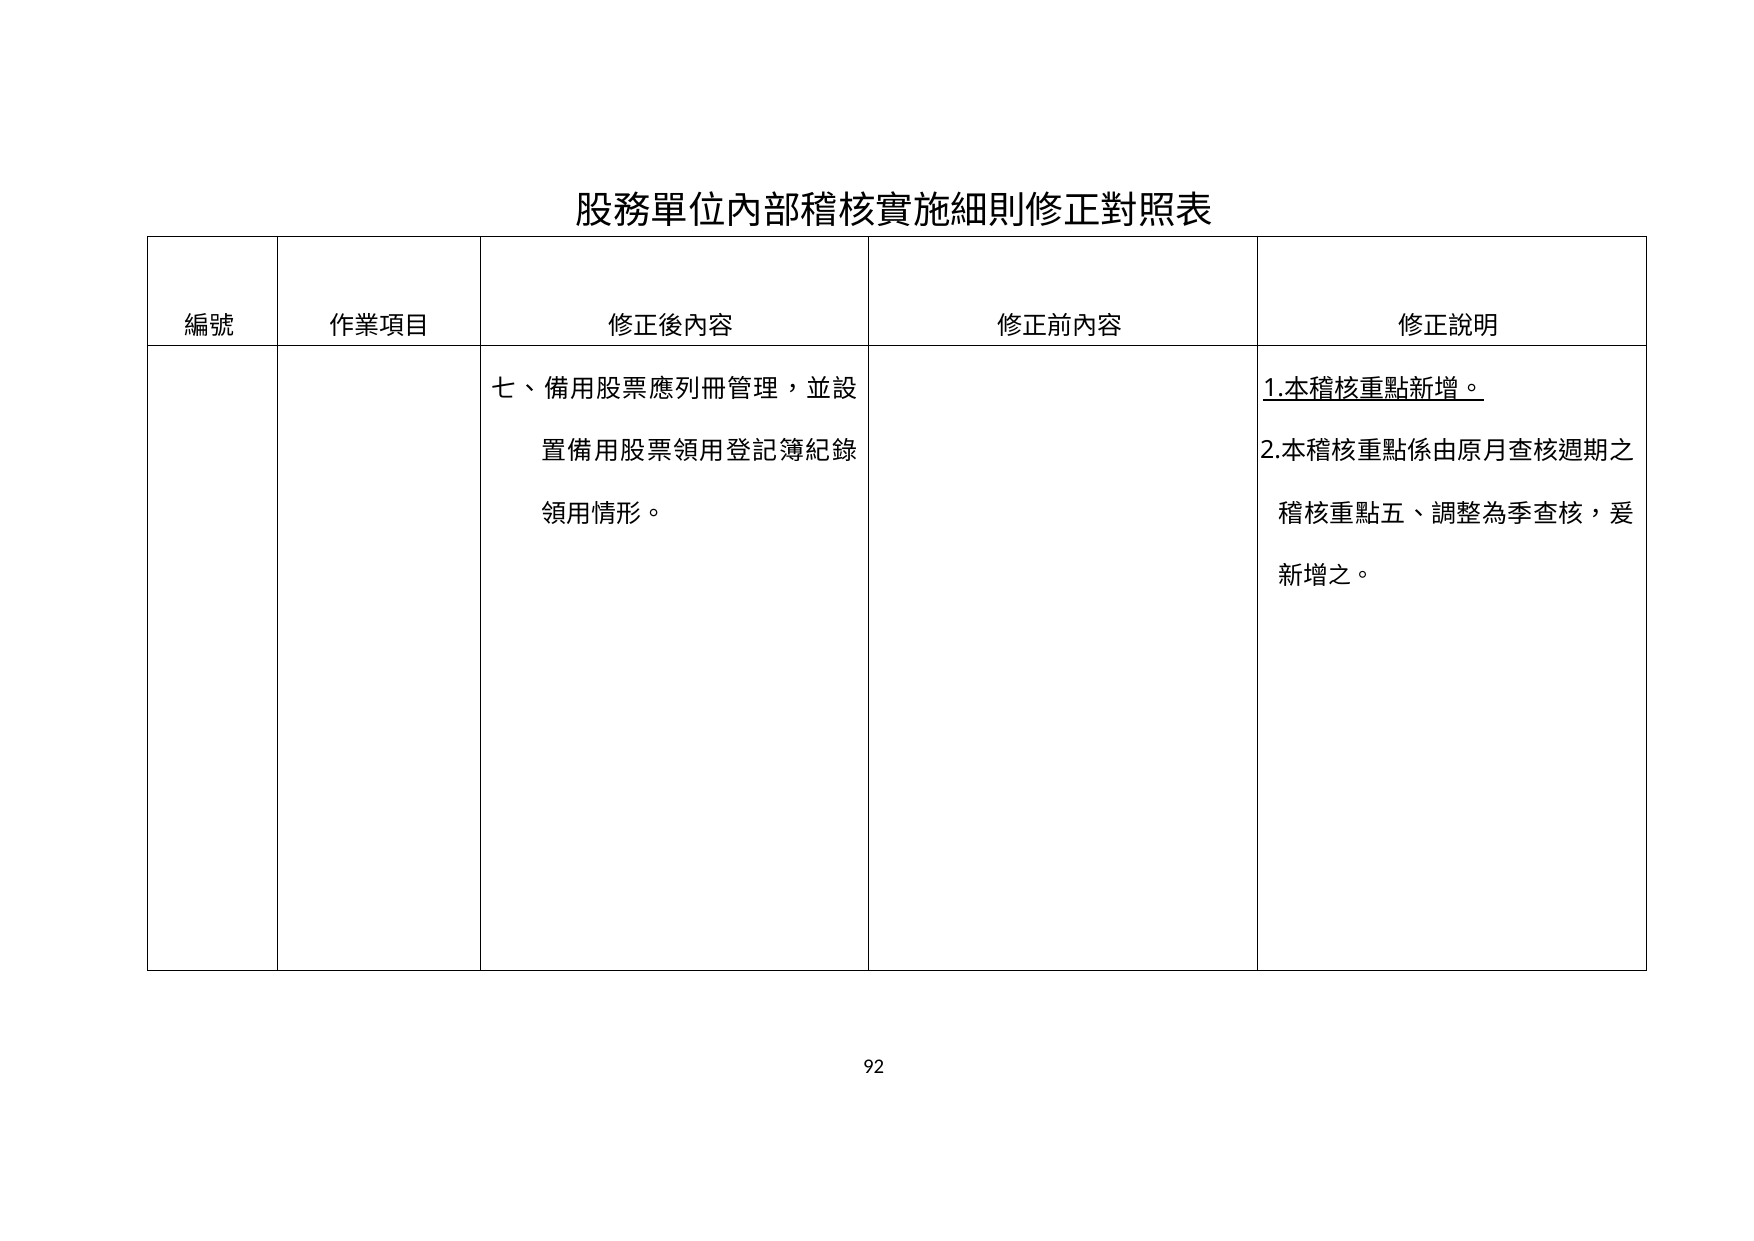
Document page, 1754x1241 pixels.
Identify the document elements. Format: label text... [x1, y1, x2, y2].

table_cell [869, 346, 1257, 970]
table_header 股務單位內部稽核實施細則修正對照表 [148, 157, 1646, 236]
table_cell 七、備用股票應列冊管理，並設置備用股票領用登記簿紀錄領用情形。 [481, 346, 868, 970]
table_cell 作業項目 [278, 237, 480, 345]
table_cell 修正說明 [1258, 237, 1646, 345]
table_cell 修正前內容 [869, 237, 1257, 345]
table_cell [278, 346, 480, 970]
table_cell 修正後內容 [481, 237, 868, 345]
table_cell [148, 346, 277, 970]
table_cell 1.本稽核重點新增。 2.本稽核重點係由原月查核週期之稽核重點五、調整為季查核，爰新增之。 [1258, 346, 1646, 970]
table_cell 編號 [148, 237, 277, 345]
